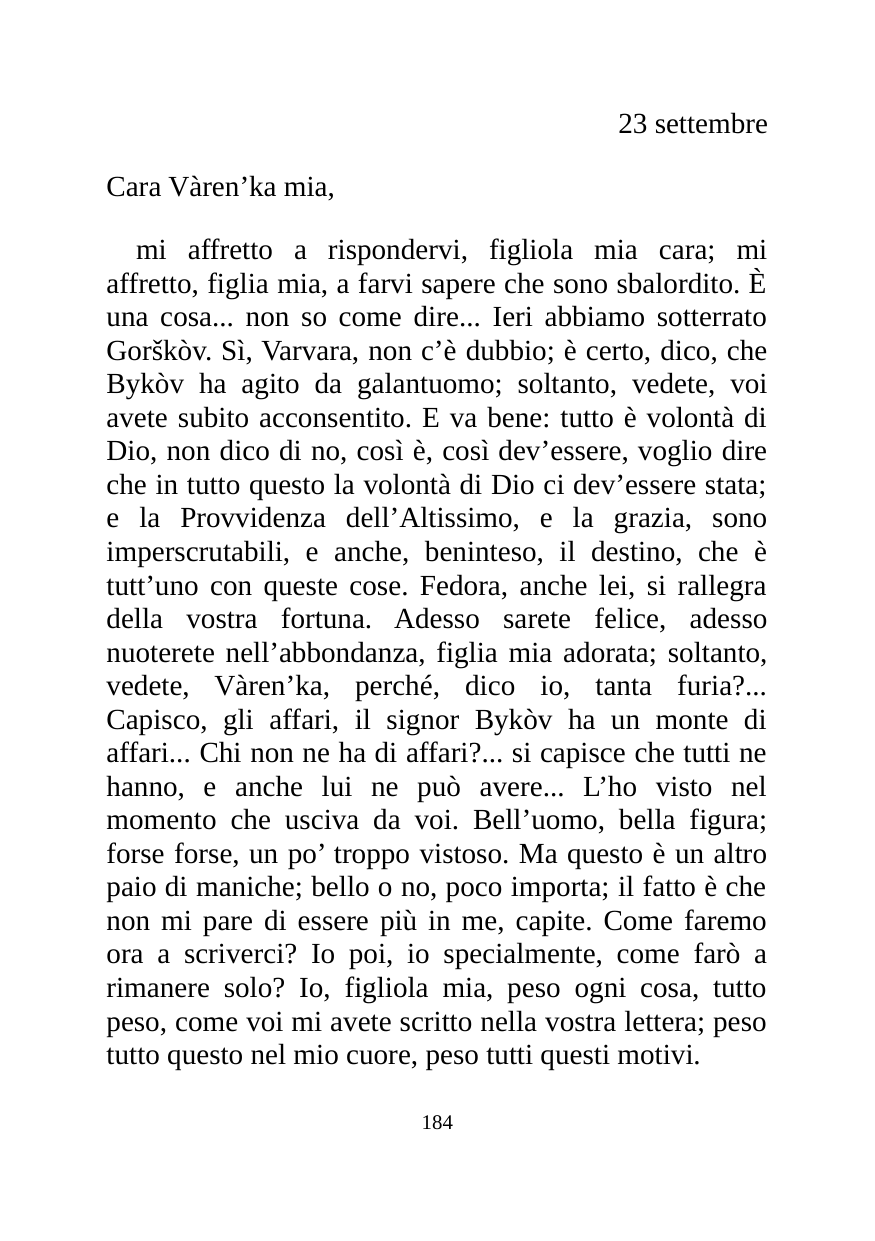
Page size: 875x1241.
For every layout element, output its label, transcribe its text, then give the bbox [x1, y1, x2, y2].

text mi affretto a rispondervi, figliola mia cara; mi affretto, figlia mia, a farvi sapere che sono sbalordito. È una cosa... non so come dire... Ieri abbiamo sotterrato Gorškòv. Sì, Varvara, non c’è dubbio; è certo, dico, che Bykòv ha agito da galantuomo; soltanto, vedete, voi avete subito acconsentito. E va bene: tutto è volontà di Dio, non dico di no, così è, così dev’essere, voglio dire che in tutto questo la volontà di Dio ci dev’essere stata; e la Provvidenza dell’Altissimo, e la grazia, sono imperscrutabili, e anche, beninteso, il destino, che è tutt’uno con queste cose. Fedora, anche lei, si rallegra della vostra fortuna. Adesso sarete felice, adesso nuoterete nell’abbondanza, figlia mia adorata; soltanto, vedete, Vàren’ka, perché, dico io, tanta furia?... Capisco, gli affari, il signor Bykòv ha un monte di affari... Chi non ne ha di affari?... si capisce che tutti ne hanno, e anche lui ne può avere... L’ho visto nel momento che usciva da voi. Bell’uomo, bella figura; forse forse, un po’ troppo vistoso. Ma questo è un altro paio di maniche; bello o no, poco importa; il fatto è che non mi pare di essere più in me, capite. Come faremo ora a scriverci? Io poi, io specialmente, come farò a rimanere solo? Io, figliola mia, peso ogni cosa, tutto peso, come voi mi avete scritto nella vostra lettera; peso tutto questo nel mio cuore, peso tutti questi motivi. [106, 232, 768, 1071]
text 23 settembre [106, 106, 768, 140]
text Cara Vàren’ka mia, [106, 169, 768, 203]
